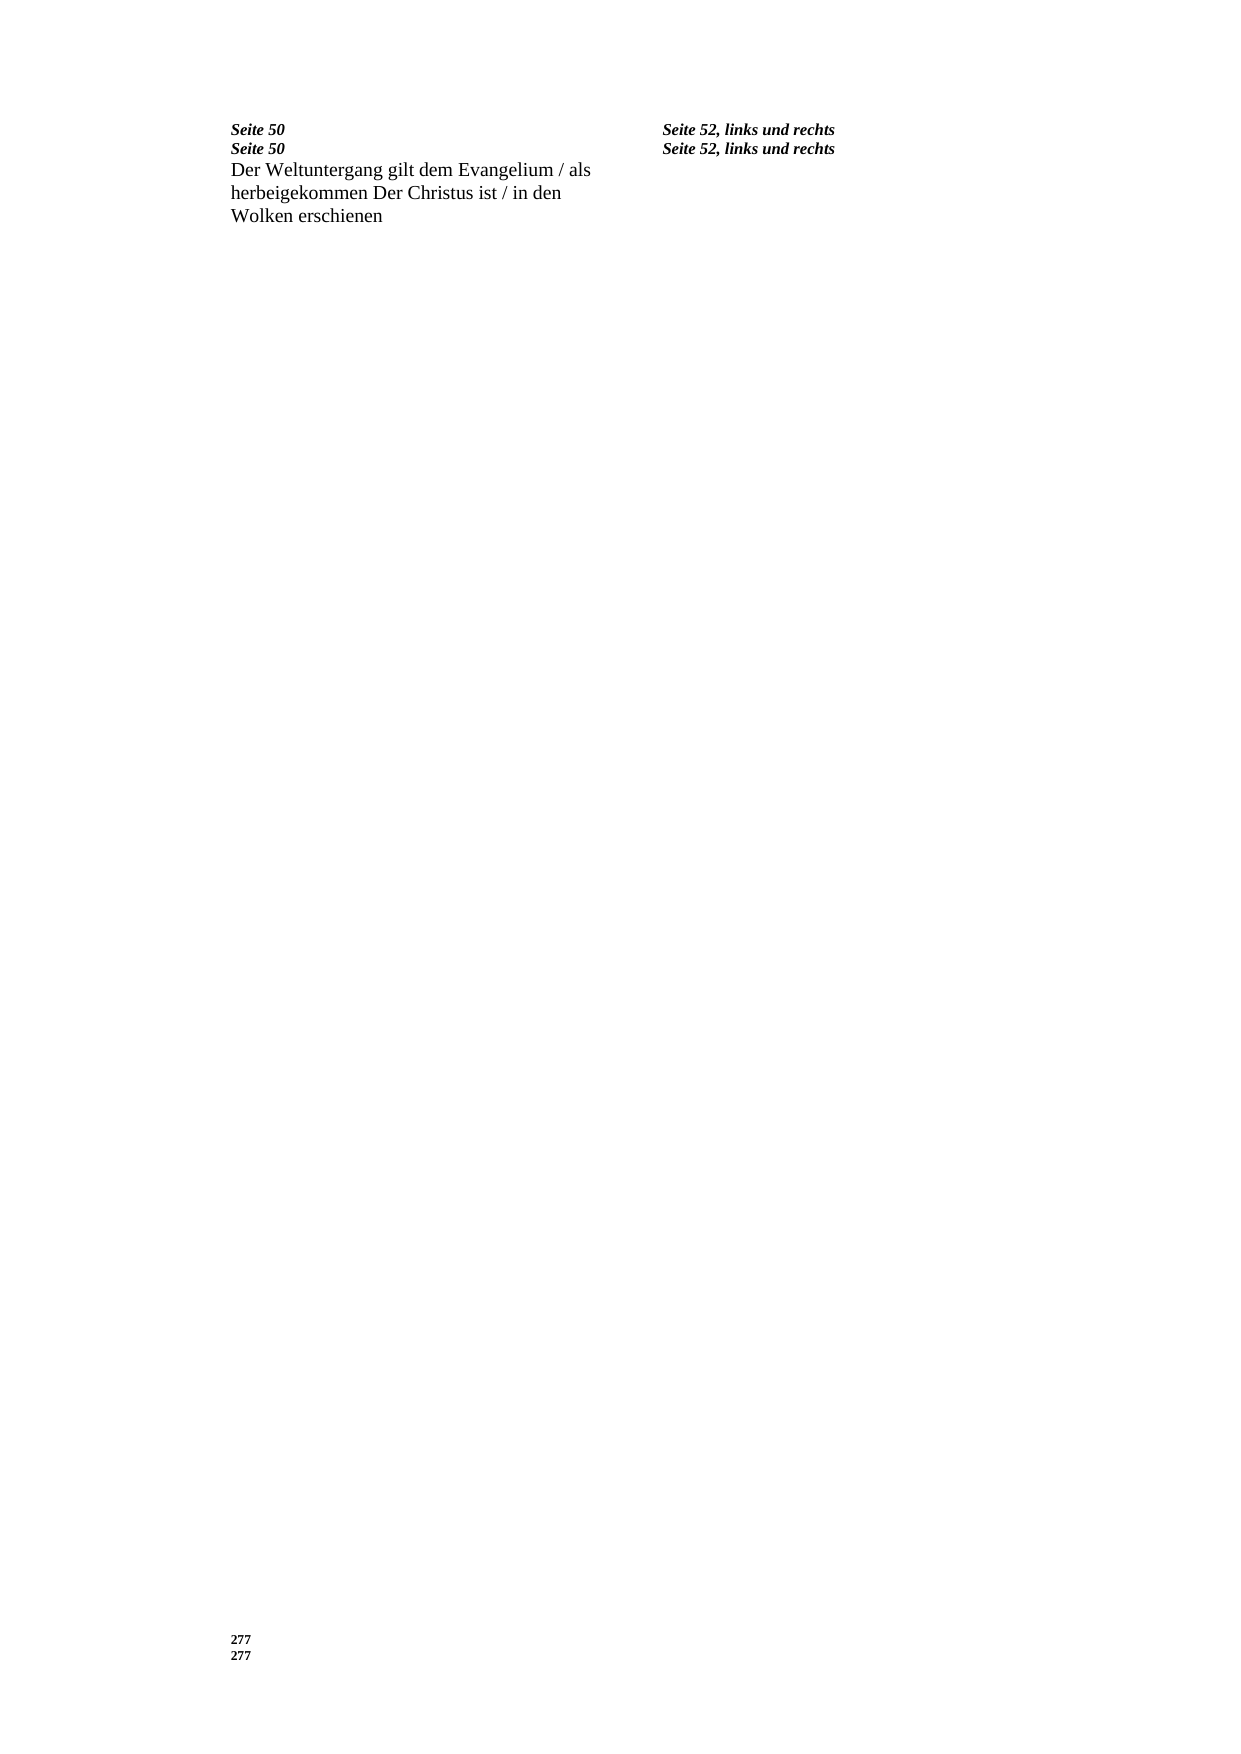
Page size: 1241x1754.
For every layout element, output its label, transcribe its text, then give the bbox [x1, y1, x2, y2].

text Der Weltuntergang gilt dem Evangelium / als herbeigekommen Der Christus ist / in den Wolken erschienen [231, 158, 609, 227]
